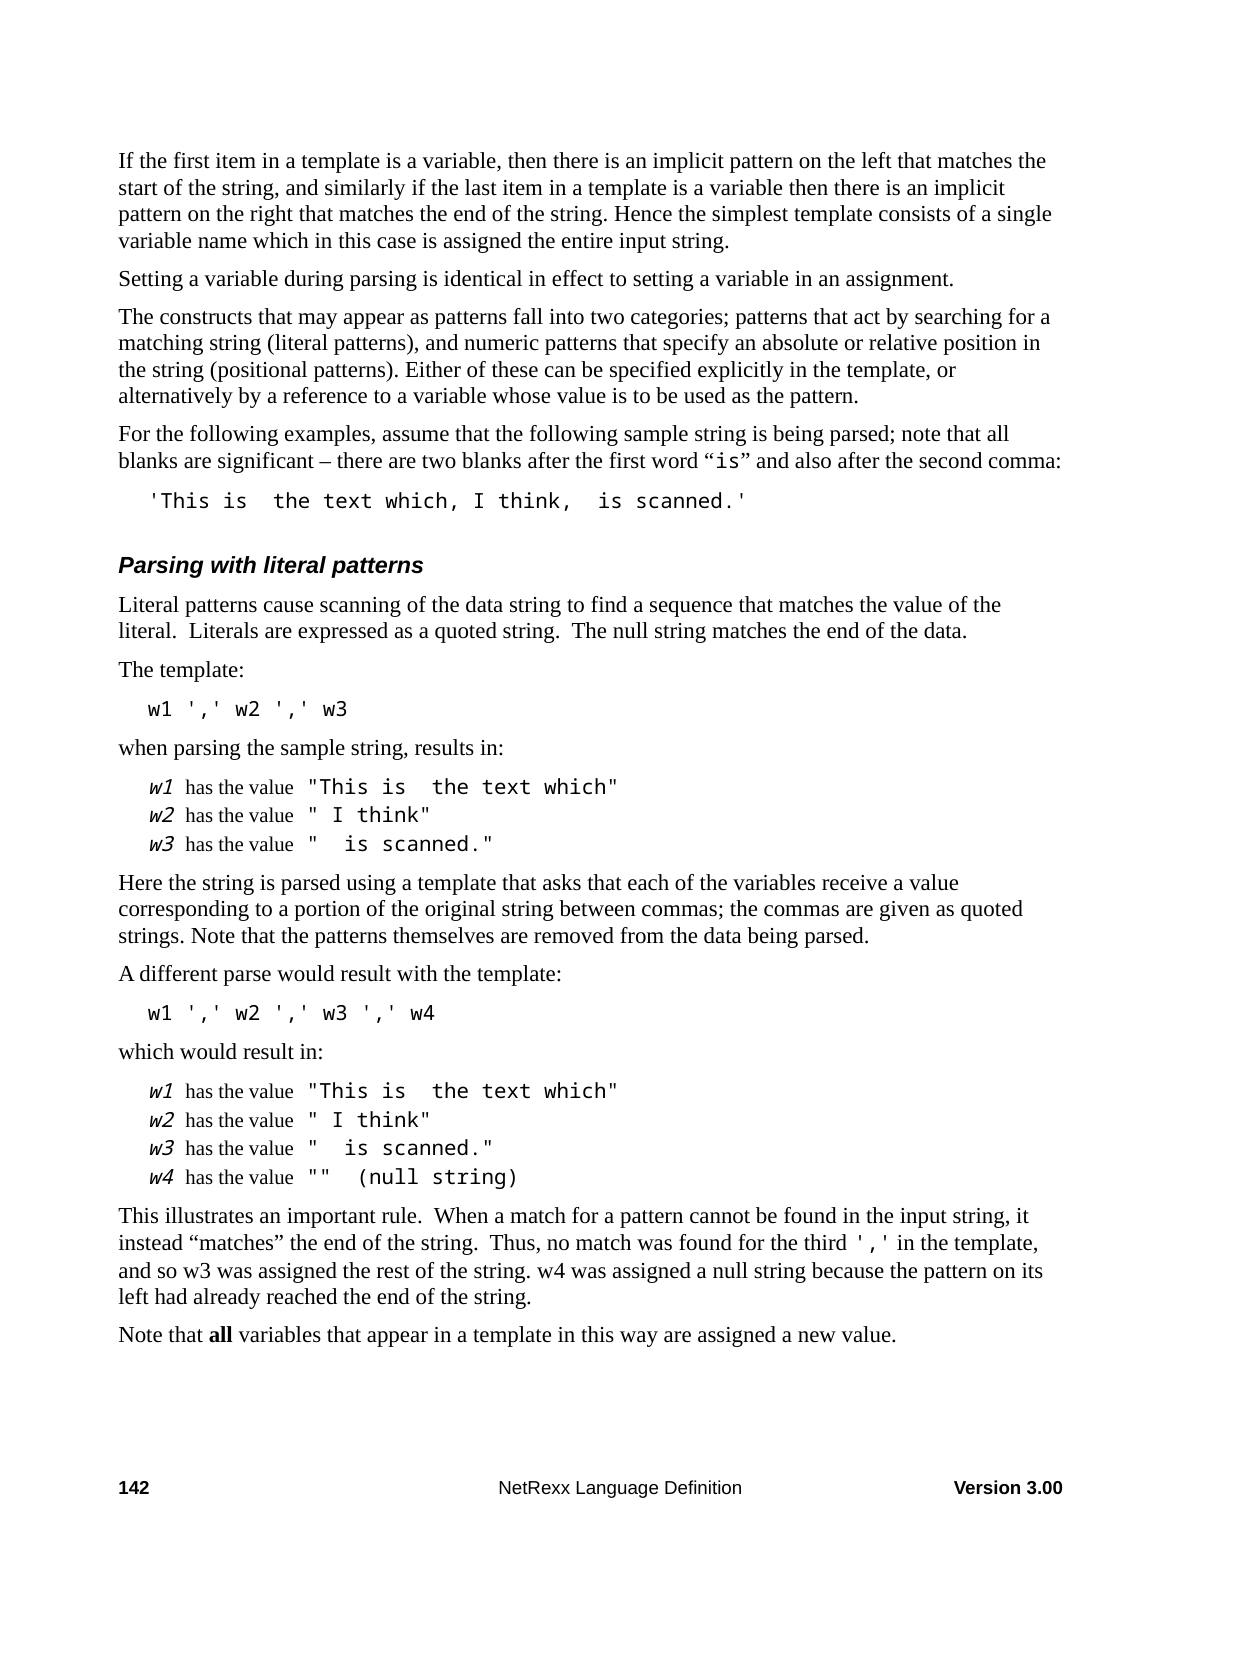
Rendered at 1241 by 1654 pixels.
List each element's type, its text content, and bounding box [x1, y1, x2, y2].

text The constructs that may appear as patterns fall into two categories; patterns that act by searching for a matching string (literal patterns), and numeric patterns that specify an absolute or relative position in the string (positional patterns). Either of these can be specified explicitly in the template, or alternatively by a reference to a variable whose value is to be used as the pattern. [118, 303, 1063, 408]
text For the following examples, assume that the following sample string is being parsed; note that all blanks are significant – there are two blanks after the first word “is” and also after the second comma: [118, 420, 1063, 475]
text Note that all variables that appear in a template in this way are assigned a new value. [118, 1321, 1063, 1348]
text If the first item in a template is a variable, then there is an implicit pattern on the left that matches the start of the string, and similarly if the last item in a template is a variable then there is an implicit pattern on the right that matches the end of the string. Hence the simplest template consists of a single variable name which in this case is assigned the entire input string. [118, 148, 1063, 253]
text Setting a variable during parsing is identical in effect to setting a variable in an assignment. [118, 265, 1063, 291]
text This illustrates an important rule. When a match for a pattern cannot be found in the input string, it instead “matches” the end of the string. Thus, no match was found for the third ',' in the template, and so w3 was assigned the rest of the string. w4 was assigned a null string because the pattern on its left had already reached the end of the string. [118, 1202, 1063, 1309]
text Here the string is parsed using a template that asks that each of the variables receive a value corresponding to a portion of the original string between commas; the commas are given as quoted strings. Note that the patterns themselves are removed from the data being parsed. [118, 869, 1063, 948]
text w1 has the value "This is the text which" w2 has the value " I think" w3 has the value " is scanned." w4 has the value "" (null string) [148, 1076, 1063, 1190]
text w1 has the value "This is the text which" w2 has the value " I think" w3 has the value " is scanned." [148, 772, 1063, 857]
text The template: [118, 656, 1063, 682]
subtitle Parsing with literal patterns [118, 552, 1063, 579]
text A different parse would result with the template: [118, 960, 1063, 986]
text which would result in: [118, 1038, 1063, 1065]
text Literal patterns cause scanning of the data string to find a sequence that matches the value of the literal. Literals are expressed as a quoted string. The null string matches the end of the data. [118, 591, 1063, 644]
text 'This is the text which, I think, is scanned.' [148, 487, 1063, 515]
text when parsing the sample string, results in: [118, 734, 1063, 760]
text w1 ',' w2 ',' w3 [148, 694, 1063, 722]
text w1 ',' w2 ',' w3 ',' w4 [148, 998, 1063, 1027]
